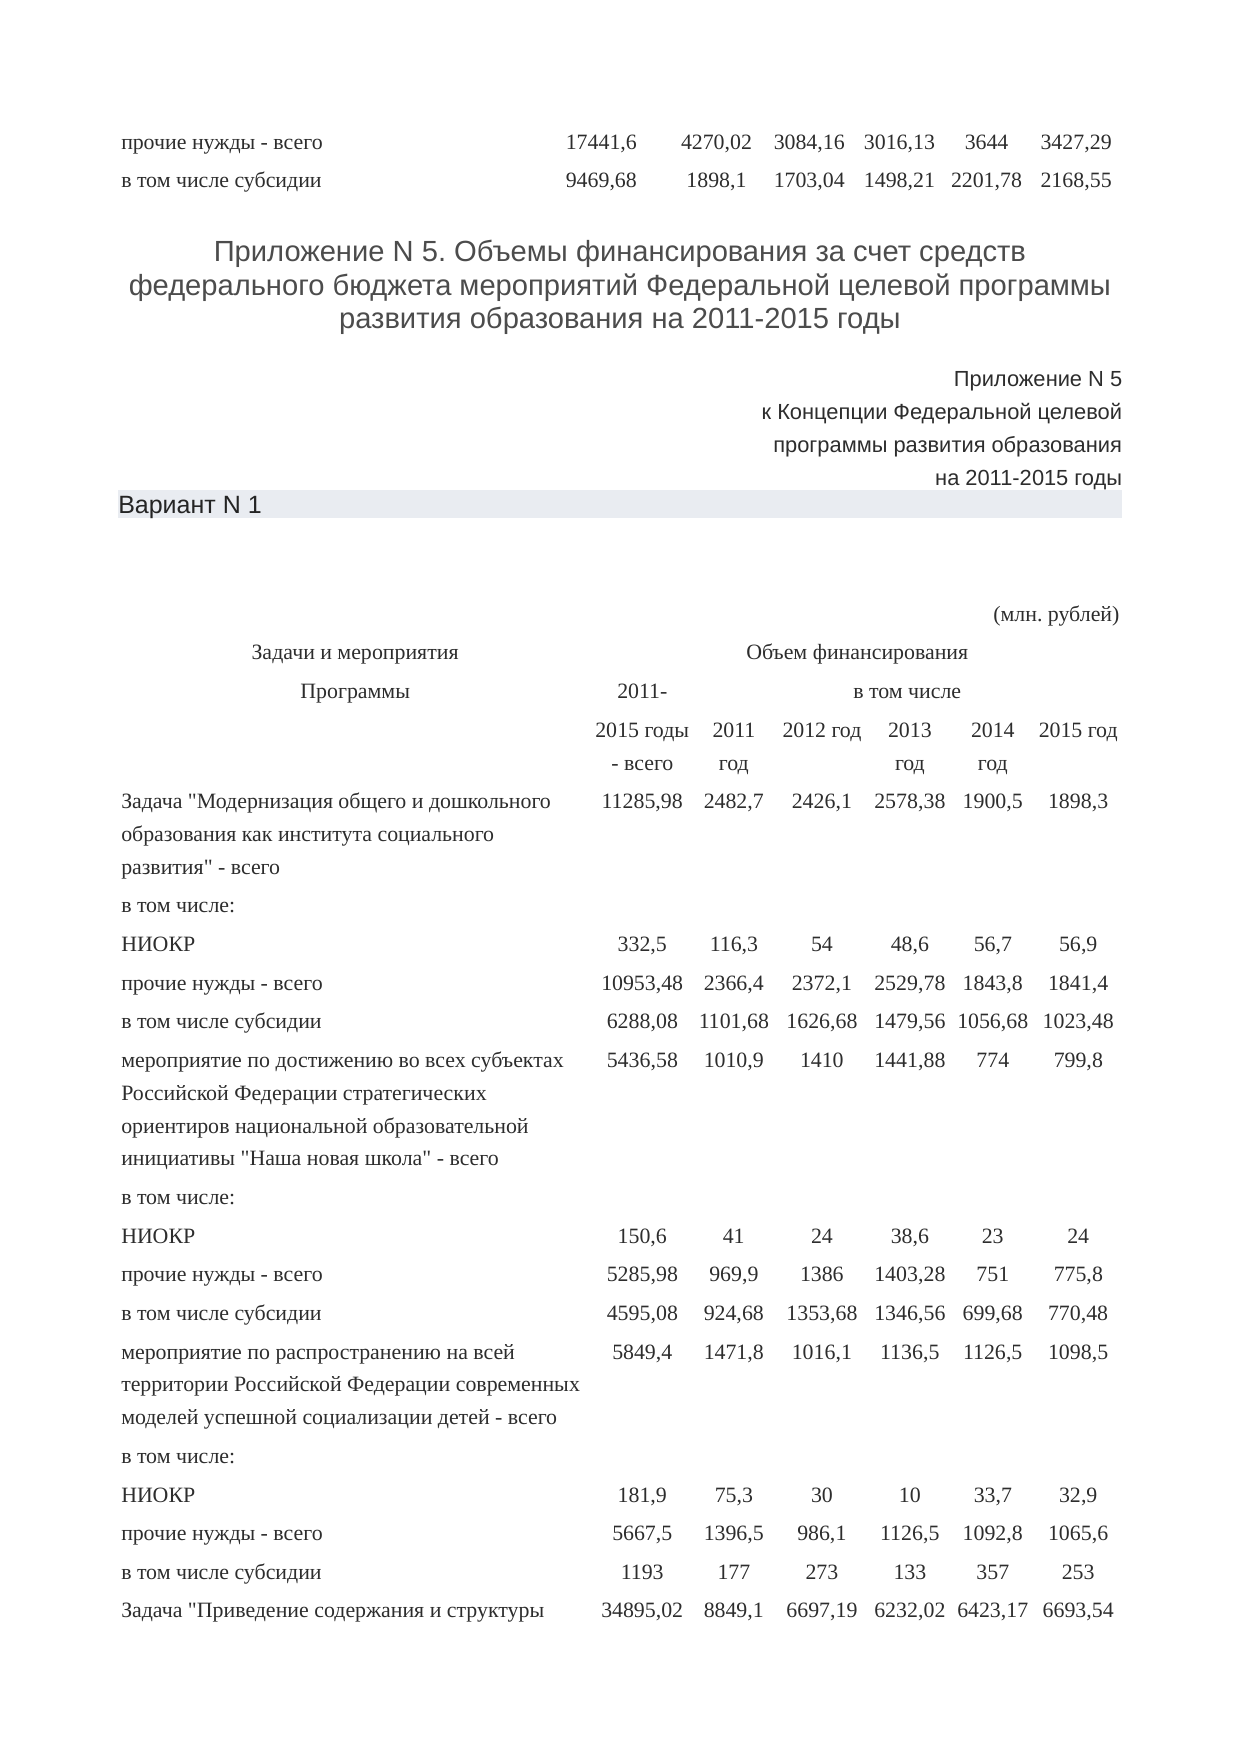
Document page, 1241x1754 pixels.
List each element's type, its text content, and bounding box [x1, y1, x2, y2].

table_cell в том числе: [118, 1433, 592, 1471]
table_cell 1010,9 [692, 1036, 775, 1173]
table_cell 34895,02 [592, 1587, 692, 1626]
table_cell 2578,38 [868, 778, 951, 882]
table_cell 253 [1034, 1548, 1122, 1587]
table_cell 181,9 [592, 1471, 692, 1510]
table_header [1034, 580, 1122, 590]
table_cell мероприятие по распространению на всей территории Российской Федерации современных моделей успешной социализации детей - всего [118, 1328, 592, 1432]
table_cell 133 [868, 1548, 951, 1587]
table_cell 10 [868, 1471, 951, 1510]
table_cell 2426,1 [775, 778, 868, 882]
table_cell [775, 1433, 868, 1471]
table_cell 5849,4 [592, 1328, 692, 1432]
table_cell 1065,6 [1034, 1510, 1122, 1548]
table_cell 2011 год [692, 706, 775, 778]
table_cell 1016,1 [775, 1328, 868, 1432]
subtitle Вариант N 1 [118, 490, 1122, 518]
table_cell (млн. рублей) [118, 590, 1122, 629]
table_cell 6232,02 [868, 1587, 951, 1626]
table_cell НИОКР [118, 1471, 592, 1510]
table_cell 699,68 [951, 1290, 1034, 1328]
table_cell 1498,21 [856, 157, 943, 195]
table_cell [1034, 1433, 1122, 1471]
table_cell 1843,8 [951, 959, 1034, 998]
table_cell в том числе субсидии [118, 998, 592, 1036]
table_cell 1396,5 [692, 1510, 775, 1548]
table_cell 56,9 [1034, 921, 1122, 959]
text Приложение N 5 к Концепции Федеральной целевой программы развития образования на 2011-2015 годы [118, 358, 1122, 490]
table_cell 2482,7 [692, 778, 775, 882]
table_cell 48,6 [868, 921, 951, 959]
table_cell 2372,1 [775, 959, 868, 998]
table_cell 8849,1 [692, 1587, 775, 1626]
table_cell [692, 1433, 775, 1471]
table_cell [692, 882, 775, 921]
table_cell 2013 год [868, 706, 951, 778]
table_header [951, 580, 1034, 590]
table_cell 799,8 [1034, 1036, 1122, 1173]
table_cell 2012 год [775, 706, 868, 778]
table_cell 770,48 [1034, 1290, 1122, 1328]
table_cell [868, 882, 951, 921]
table_cell [775, 1174, 868, 1212]
table_cell [868, 1174, 951, 1212]
table_cell [592, 1433, 692, 1471]
table_cell 116,3 [692, 921, 775, 959]
table_cell 1479,56 [868, 998, 951, 1036]
table_cell 751 [951, 1251, 1034, 1289]
table_cell в том числе субсидии [118, 157, 532, 195]
table_cell 23 [951, 1212, 1034, 1251]
table_cell 775,8 [1034, 1251, 1122, 1289]
table_cell 6288,08 [592, 998, 692, 1036]
table_cell 1193 [592, 1548, 692, 1587]
table_cell 1346,56 [868, 1290, 951, 1328]
table_cell [592, 882, 692, 921]
table_cell 30 [775, 1471, 868, 1510]
table_cell [951, 1433, 1034, 1471]
table_header [592, 580, 692, 590]
table_cell [1034, 882, 1122, 921]
table_cell 3016,13 [856, 118, 943, 157]
table_cell 1136,5 [868, 1328, 951, 1432]
table_cell 10953,48 [592, 959, 692, 998]
table_cell в том числе: [118, 882, 592, 921]
table_cell 4595,08 [592, 1290, 692, 1328]
table_cell 2011- [592, 668, 692, 706]
table_cell 1471,8 [692, 1328, 775, 1432]
table_cell 1703,04 [763, 157, 856, 195]
table_cell [868, 1433, 951, 1471]
table_cell 75,3 [692, 1471, 775, 1510]
table_cell 41 [692, 1212, 775, 1251]
table_cell 1126,5 [868, 1510, 951, 1548]
table_cell 2201,78 [943, 157, 1030, 195]
table_cell 5436,58 [592, 1036, 692, 1173]
table_cell 33,7 [951, 1471, 1034, 1510]
table_cell 54 [775, 921, 868, 959]
table_cell 1898,1 [670, 157, 762, 195]
table_cell 357 [951, 1548, 1034, 1587]
table_cell 1386 [775, 1251, 868, 1289]
table_cell 150,6 [592, 1212, 692, 1251]
table_header [118, 580, 592, 590]
table_cell 24 [775, 1212, 868, 1251]
table_cell 1900,5 [951, 778, 1034, 882]
table_cell в том числе субсидии [118, 1548, 592, 1587]
table_cell 3644 [943, 118, 1030, 157]
table_cell 6693,54 [1034, 1587, 1122, 1626]
table_cell 1441,88 [868, 1036, 951, 1173]
table_header [692, 580, 775, 590]
subtitle Приложение N 5. Объемы финансирования за счет средств федерального бюджета мероприятий Федеральной целевой программы развития образования на 2011-2015 годы [118, 234, 1122, 335]
table_cell 6697,19 [775, 1587, 868, 1626]
table_cell 4270,02 [670, 118, 762, 157]
table_cell прочие нужды - всего [118, 118, 532, 157]
table_cell 332,5 [592, 921, 692, 959]
table_cell прочие нужды - всего [118, 1251, 592, 1289]
table_cell 2529,78 [868, 959, 951, 998]
table_cell 56,7 [951, 921, 1034, 959]
table_cell Задача "Приведение содержания и структуры [118, 1587, 592, 1626]
table_cell 273 [775, 1548, 868, 1587]
table_cell в том числе [692, 668, 1122, 706]
table_cell 3427,29 [1030, 118, 1122, 157]
table_cell НИОКР [118, 1212, 592, 1251]
table_cell Программы [118, 668, 592, 706]
table_cell 1626,68 [775, 998, 868, 1036]
table_cell 774 [951, 1036, 1034, 1173]
table_cell 1092,8 [951, 1510, 1034, 1548]
table_cell 986,1 [775, 1510, 868, 1548]
table_cell Задачи и мероприятия [118, 629, 592, 667]
table_cell 6423,17 [951, 1587, 1034, 1626]
table_header [868, 580, 951, 590]
table_cell [592, 1174, 692, 1212]
table_cell прочие нужды - всего [118, 959, 592, 998]
table_cell [1034, 1174, 1122, 1212]
table_cell 24 [1034, 1212, 1122, 1251]
table_cell 177 [692, 1548, 775, 1587]
table_cell 1841,4 [1034, 959, 1122, 998]
table_cell 1101,68 [692, 998, 775, 1036]
table_cell 2015 годы - всего [592, 706, 692, 778]
table_cell 1353,68 [775, 1290, 868, 1328]
table_cell [951, 882, 1034, 921]
table_cell Задача "Модернизация общего и дошкольного образования как института социального развития" - всего [118, 778, 592, 882]
table_cell прочие нужды - всего [118, 1510, 592, 1548]
table_cell 9469,68 [532, 157, 670, 195]
table_cell НИОКР [118, 921, 592, 959]
table_cell 1023,48 [1034, 998, 1122, 1036]
table_cell 2015 год [1034, 706, 1122, 778]
table_cell 969,9 [692, 1251, 775, 1289]
table_cell 1098,5 [1034, 1328, 1122, 1432]
table_cell 924,68 [692, 1290, 775, 1328]
table_cell 17441,6 [532, 118, 670, 157]
table_cell 1403,28 [868, 1251, 951, 1289]
table_cell 1126,5 [951, 1328, 1034, 1432]
table_cell в том числе субсидии [118, 1290, 592, 1328]
table_cell 1898,3 [1034, 778, 1122, 882]
table_header [775, 580, 868, 590]
table_cell 38,6 [868, 1212, 951, 1251]
table_cell мероприятие по достижению во всех субъектах Российской Федерации стратегических ориентиров национальной образовательной инициативы "Наша новая школа" - всего [118, 1036, 592, 1173]
table_cell Объем финансирования [592, 629, 1122, 667]
table_cell [692, 1174, 775, 1212]
table_cell 2366,4 [692, 959, 775, 998]
table_cell [775, 882, 868, 921]
table_cell 2014 год [951, 706, 1034, 778]
table_cell 2168,55 [1030, 157, 1122, 195]
table_cell 11285,98 [592, 778, 692, 882]
table_cell 3084,16 [763, 118, 856, 157]
table_cell 1410 [775, 1036, 868, 1173]
table_cell 5667,5 [592, 1510, 692, 1548]
table_cell [118, 706, 592, 778]
table_cell в том числе: [118, 1174, 592, 1212]
table_cell 1056,68 [951, 998, 1034, 1036]
table_cell [951, 1174, 1034, 1212]
table_cell 32,9 [1034, 1471, 1122, 1510]
table_cell 5285,98 [592, 1251, 692, 1289]
